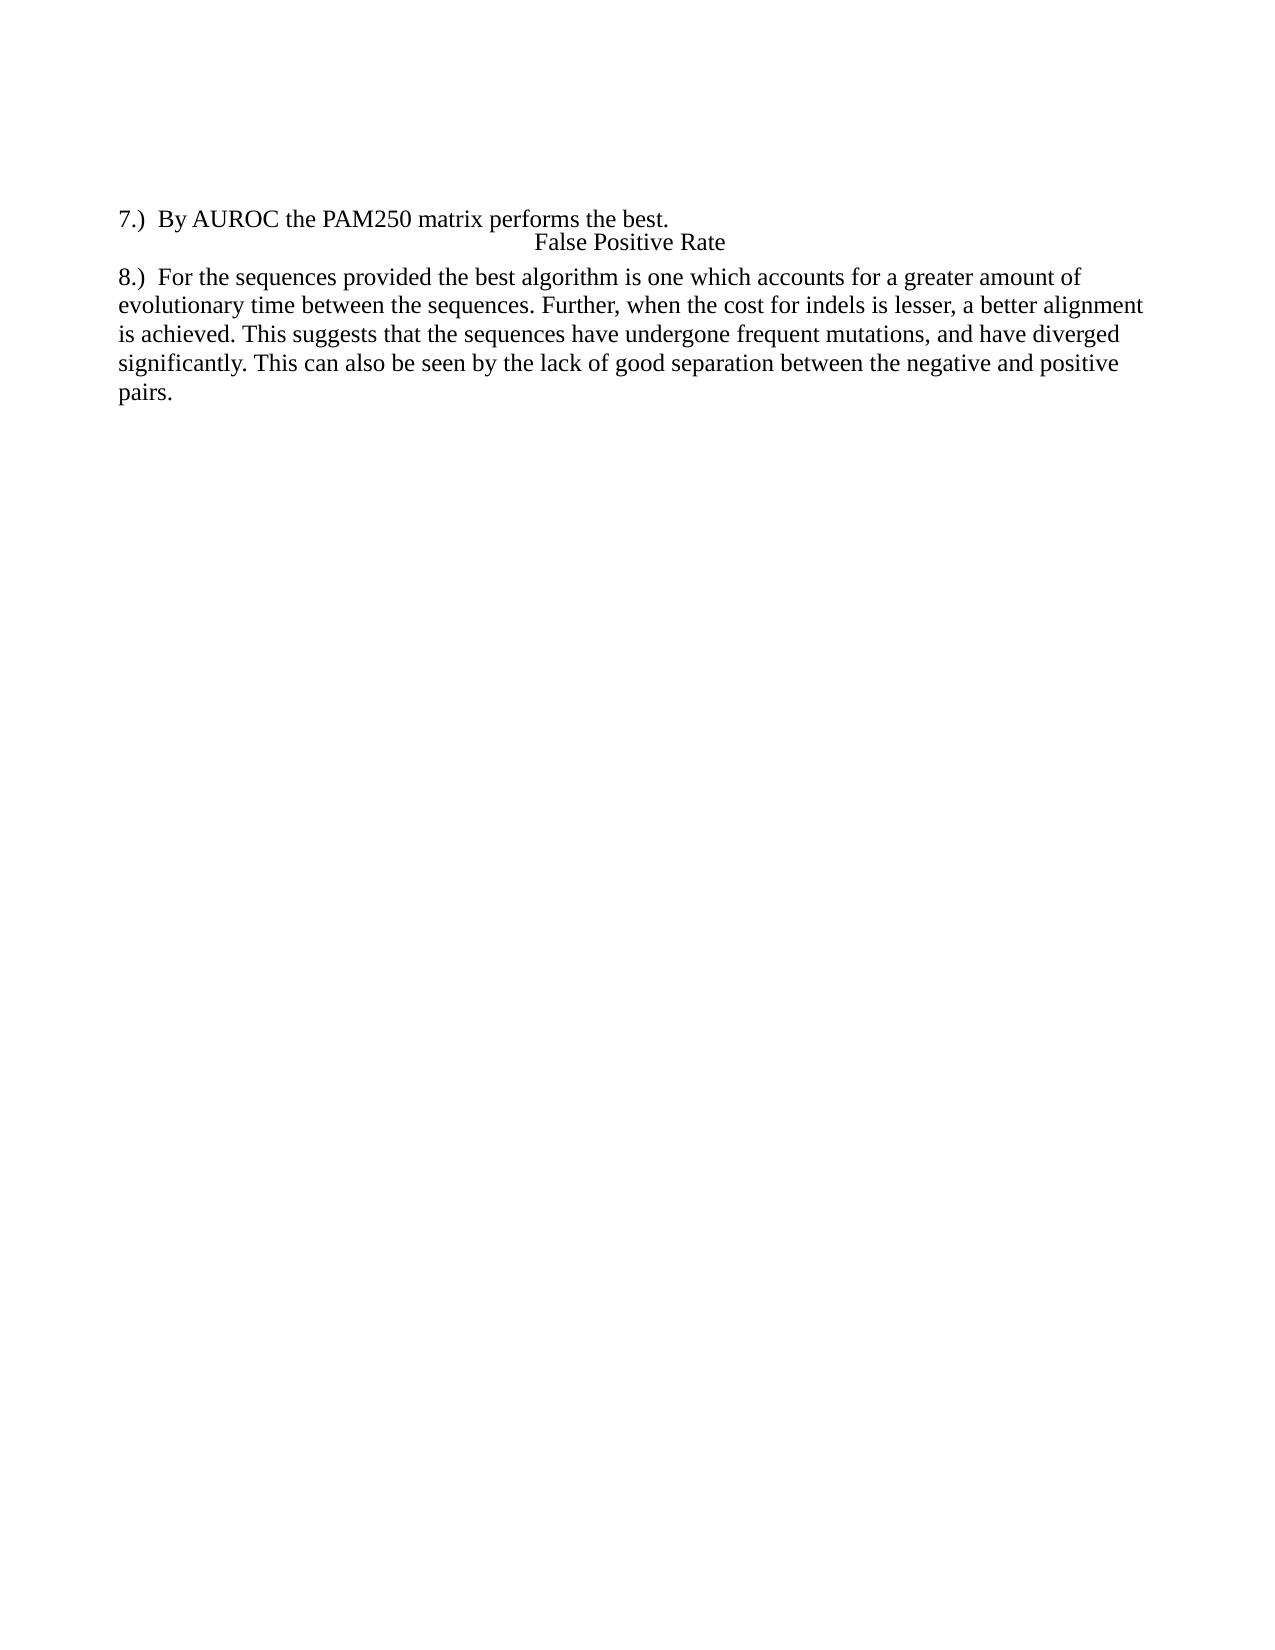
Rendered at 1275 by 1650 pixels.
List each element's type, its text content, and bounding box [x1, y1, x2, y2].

text 7.) By AUROC the PAM250 matrix performs the best. [118, 204, 1157, 233]
text 8.) For the sequences provided the best algorithm is one which accounts for a greater amount of evolutionary time between the sequences. Further, when the cost for indels is lesser, a better alignment is achieved. This suggests that the sequences have undergone frequent mutations, and have diverged significantly. This can also be seen by the lack of good separation between the negative and positive pairs. [118, 262, 1157, 406]
